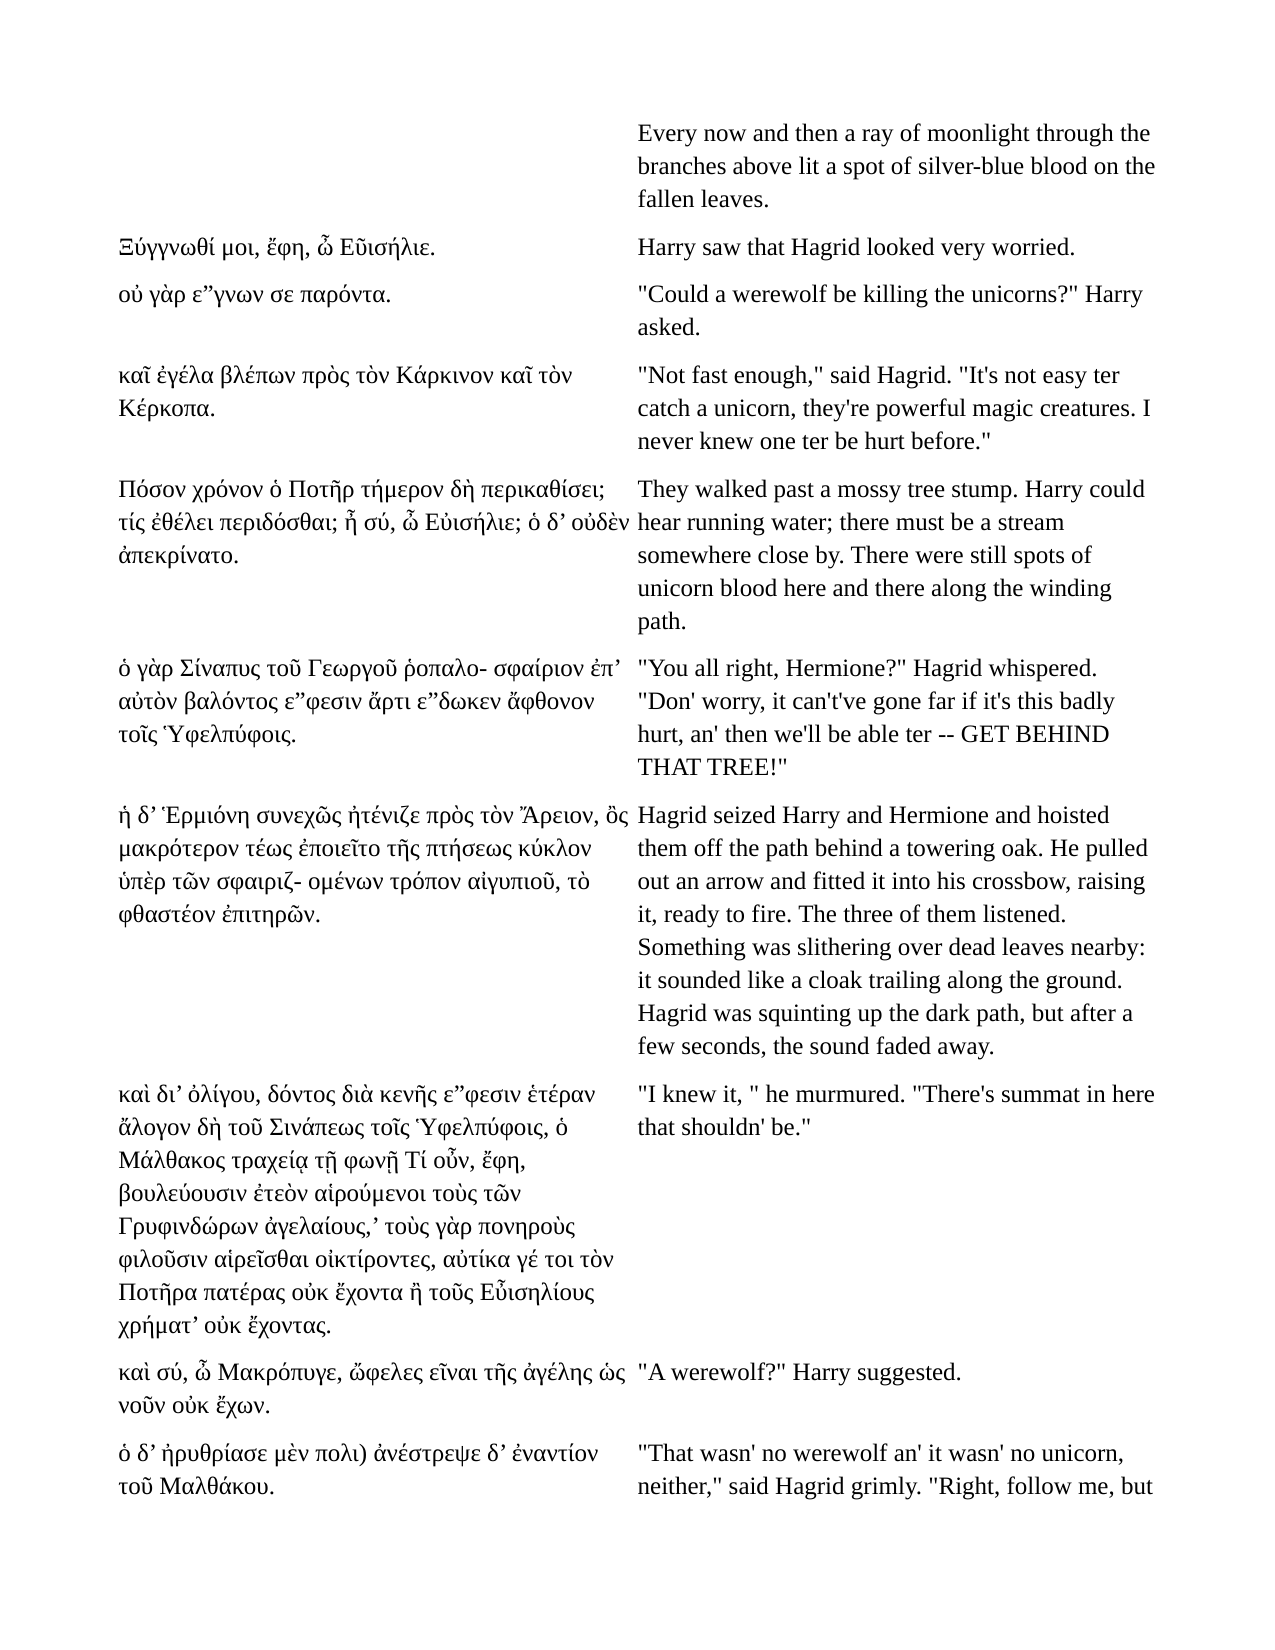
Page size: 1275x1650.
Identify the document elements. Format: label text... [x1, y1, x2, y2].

table_cell ἡ δ’ Ἑρμιόνη συνεχῶς ἠτένιζε πρὸς τὸν Ἄρειον, ὂς μακρότερον τέως ἐποιεῖτο τῆς πτήσεως κύκλον ὑπὲρ τῶν σφαιριζ- ομένων τρόπον αἰγυπιοῦ, τὸ φθαστέον ἐπιτηρῶν. [118, 800, 637, 1079]
table_cell καὶ δι’ ὀλίγου, δόντος διὰ κενῆς ε”φεσιν ἑτέραν ἄλογον δὴ τοῦ Σινάπεως τοῖς Ὑφελπύφοις, ὁ Μάλθακος τραχείᾳ τῇ φωνῇ Τί οὖν, ἔφη, βουλεύουσιν ἐτεὸν αἱρούμενοι τοὺς τῶν Γρυφινδώρων ἀγελαίους,’ τοὺς γὰρ πονηροὺς φιλοῦσιν αἱρεῖσθαι οἰκτίροντες, αὐτίκα γέ τοι τὸν Ποτῆρα πατέρας οὐκ ἔχοντα ἢ τοῦς Εὖισηλίους χρήματ’ οὐκ ἔχοντας. [118, 1079, 637, 1357]
table_cell Harry saw that Hagrid looked very worried. [638, 232, 1157, 279]
table_cell "Not fast enough," said Hagrid. "It's not easy ter catch a unicorn, they're powerful magic creatures. I never knew one ter be hurt before." [638, 360, 1157, 474]
table_cell "That wasn' no werewolf an' it wasn' no unicorn, neither," said Hagrid grimly. "Right, follow me, but [638, 1438, 1157, 1519]
table_cell καὶ σύ, ὦ Μακρόπυγε, ὤφελες εῖναι τῆς ἀγέλης ὡς νοῦν οὐκ ἔχων. [118, 1358, 637, 1438]
table_cell ὁ δ’ ἠρυθρίασε μὲν πολι) ἀνέστρεψε δ’ ἐναντίον τοῦ Μαλθάκου. [118, 1438, 637, 1519]
table_cell "Could a werewolf be killing the unicorns?" Harry asked. [638, 279, 1157, 360]
table_cell "I knew it, " he murmured. "There's summat in here that shouldn' be." [638, 1079, 1157, 1357]
table_cell οὐ γὰρ ε”γνων σε παρόντα. [118, 279, 637, 360]
table_cell ὁ γὰρ Σίναπυς τοῦ Γεωργοῦ ῥοπαλο- σφαίριον ἐπ’ αὐτὸν βαλόντος ε”φεσιν ἄρτι ε”δωκεν ἄφθονον τοῖς Ὑφελπύφοις. [118, 653, 637, 800]
table_cell [118, 118, 637, 232]
table_cell Hagrid seized Harry and Hermione and hoisted them off the path behind a towering oak. He pulled out an arrow and fitted it into his crossbow, raising it, ready to fire. The three of them listened. Something was slithering over dead leaves nearby: it sounded like a cloak trailing along the ground. Hagrid was squinting up the dark path, but after a few seconds, the sound faded away. [638, 800, 1157, 1079]
table_cell Πόσον χρόνον ὁ Ποτῆρ τήμερον δὴ περικαθίσει; τίς ἐθέλει περιδόσθαι; ἦ σύ, ὦ Εὐισήλιε; ὁ δ’ οὐδὲν ἀπεκρίνατο. [118, 474, 637, 653]
table_cell They walked past a mossy tree stump. Harry could hear running water; there must be a stream somewhere close by. There were still spots of unicorn blood here and there along the winding path. [638, 474, 1157, 653]
table_cell Ξύγγνωθί μοι, ἔφη, ὦ Εῦισήλιε. [118, 232, 637, 279]
table_cell Every now and then a ray of moonlight through the branches above lit a spot of silver-blue blood on the fallen leaves. [638, 118, 1157, 232]
table_cell καῖ ἐγέλα βλέπων πρὸς τὸν Κάρκινον καῖ τὸν Κέρκοπα. [118, 360, 637, 474]
table_cell "You all right, Hermione?" Hagrid whispered. "Don' worry, it can't've gone far if it's this badly hurt, an' then we'll be able ter -- GET BEHIND THAT TREE!" [638, 653, 1157, 800]
table_cell "A werewolf?" Harry suggested. [638, 1358, 1157, 1438]
